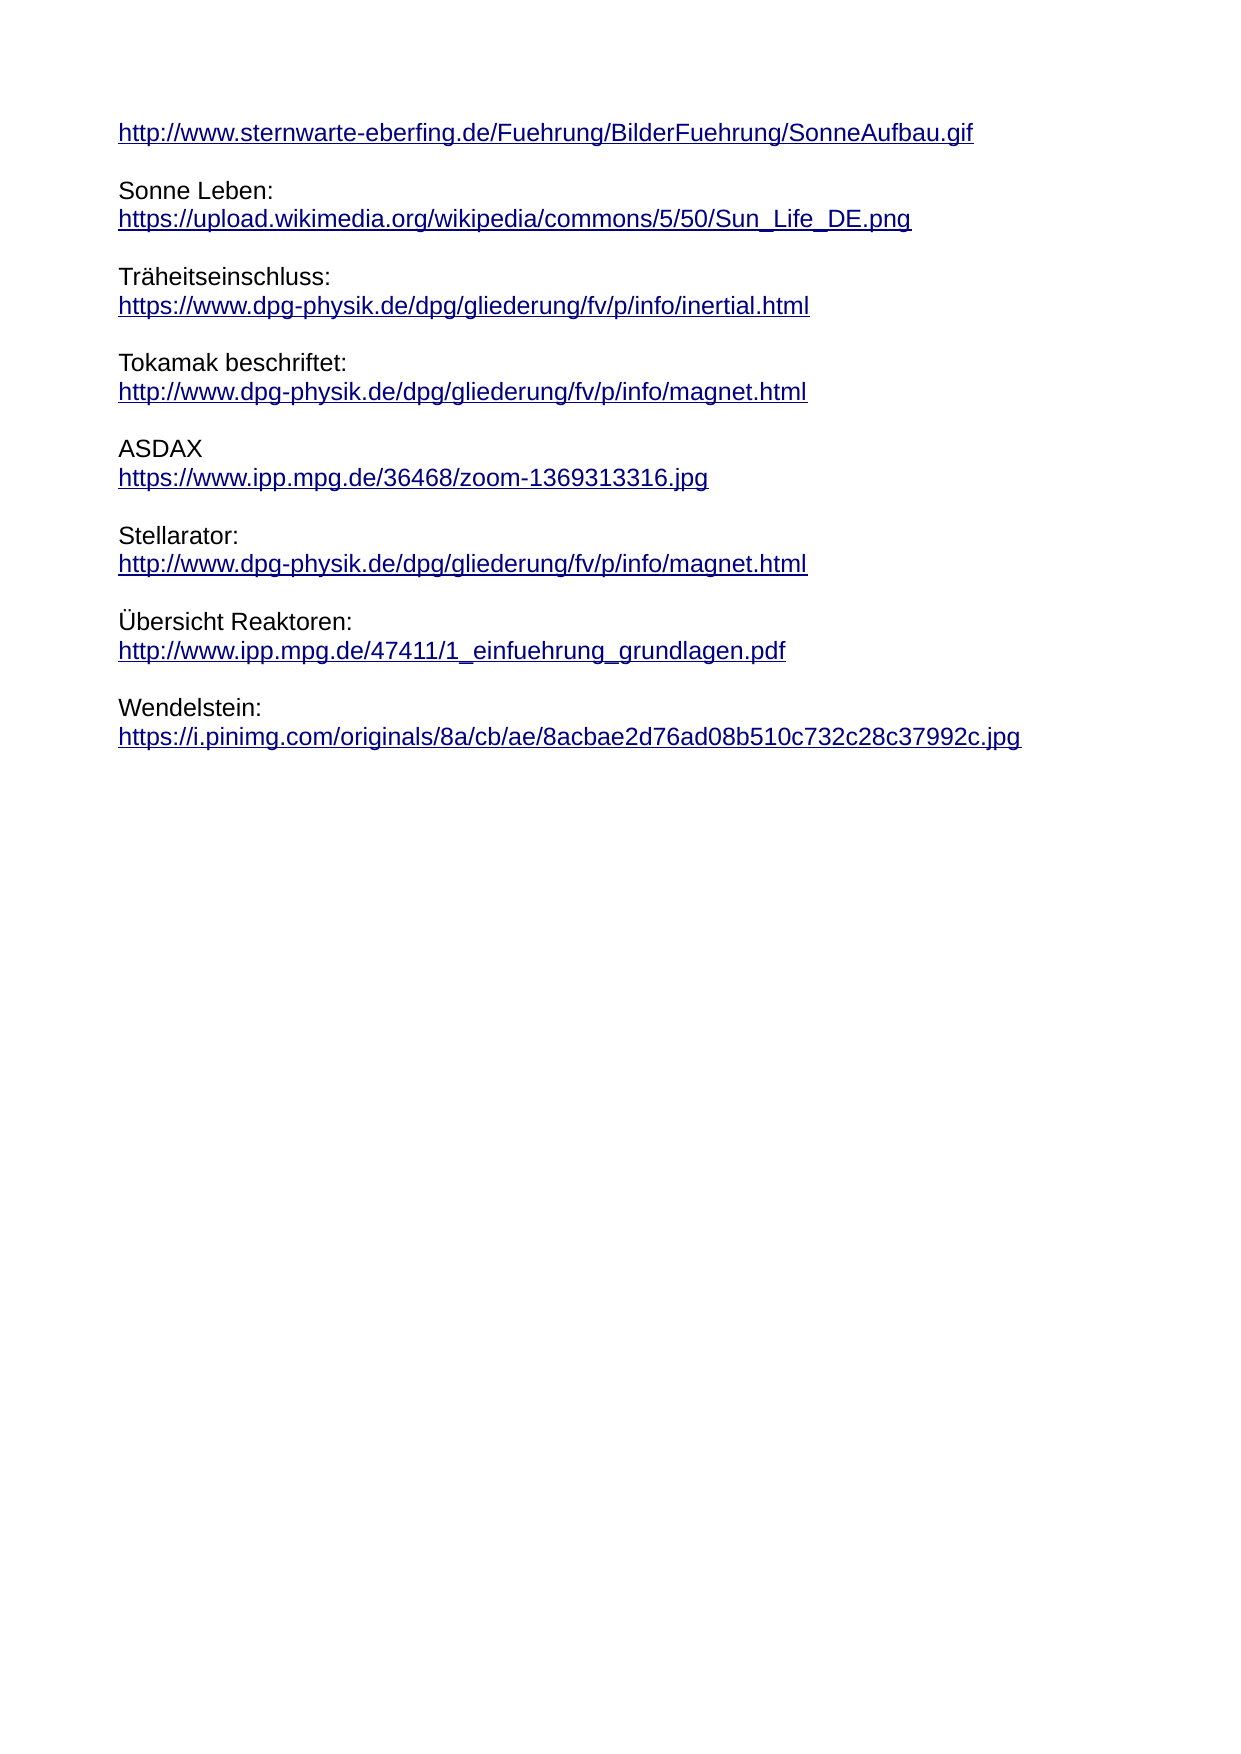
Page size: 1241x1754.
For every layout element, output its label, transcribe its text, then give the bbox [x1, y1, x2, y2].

text ASDAX [118, 434, 1122, 463]
text http://www.dpg-physik.de/dpg/gliederung/fv/p/info/magnet.html [118, 377, 1122, 406]
text Sonne Leben: [118, 176, 1122, 204]
text https://www.ipp.mpg.de/36468/zoom-1369313316.jpg [118, 463, 1122, 492]
text https://i.pinimg.com/originals/8a/cb/ae/8acbae2d76ad08b510c732c28c37992c.jpg [118, 722, 1122, 751]
text Träheitseinschluss: [118, 262, 1122, 291]
text http://www.dpg-physik.de/dpg/gliederung/fv/p/info/magnet.html [118, 549, 1122, 578]
text Wendelstein: [118, 693, 1122, 722]
text Stellarator: [118, 521, 1122, 549]
text http://www.ipp.mpg.de/47411/1_einfuehrung_grundlagen.pdf [118, 636, 1122, 664]
text Übersicht Reaktoren: [118, 607, 1122, 636]
text https://upload.wikimedia.org/wikipedia/commons/5/50/Sun_Life_DE.png [118, 204, 1122, 233]
text https://www.dpg-physik.de/dpg/gliederung/fv/p/info/inertial.html [118, 291, 1122, 319]
text http://www.sternwarte-eberfing.de/Fuehrung/BilderFuehrung/SonneAufbau.gif [118, 118, 1122, 147]
text Tokamak beschriftet: [118, 348, 1122, 377]
